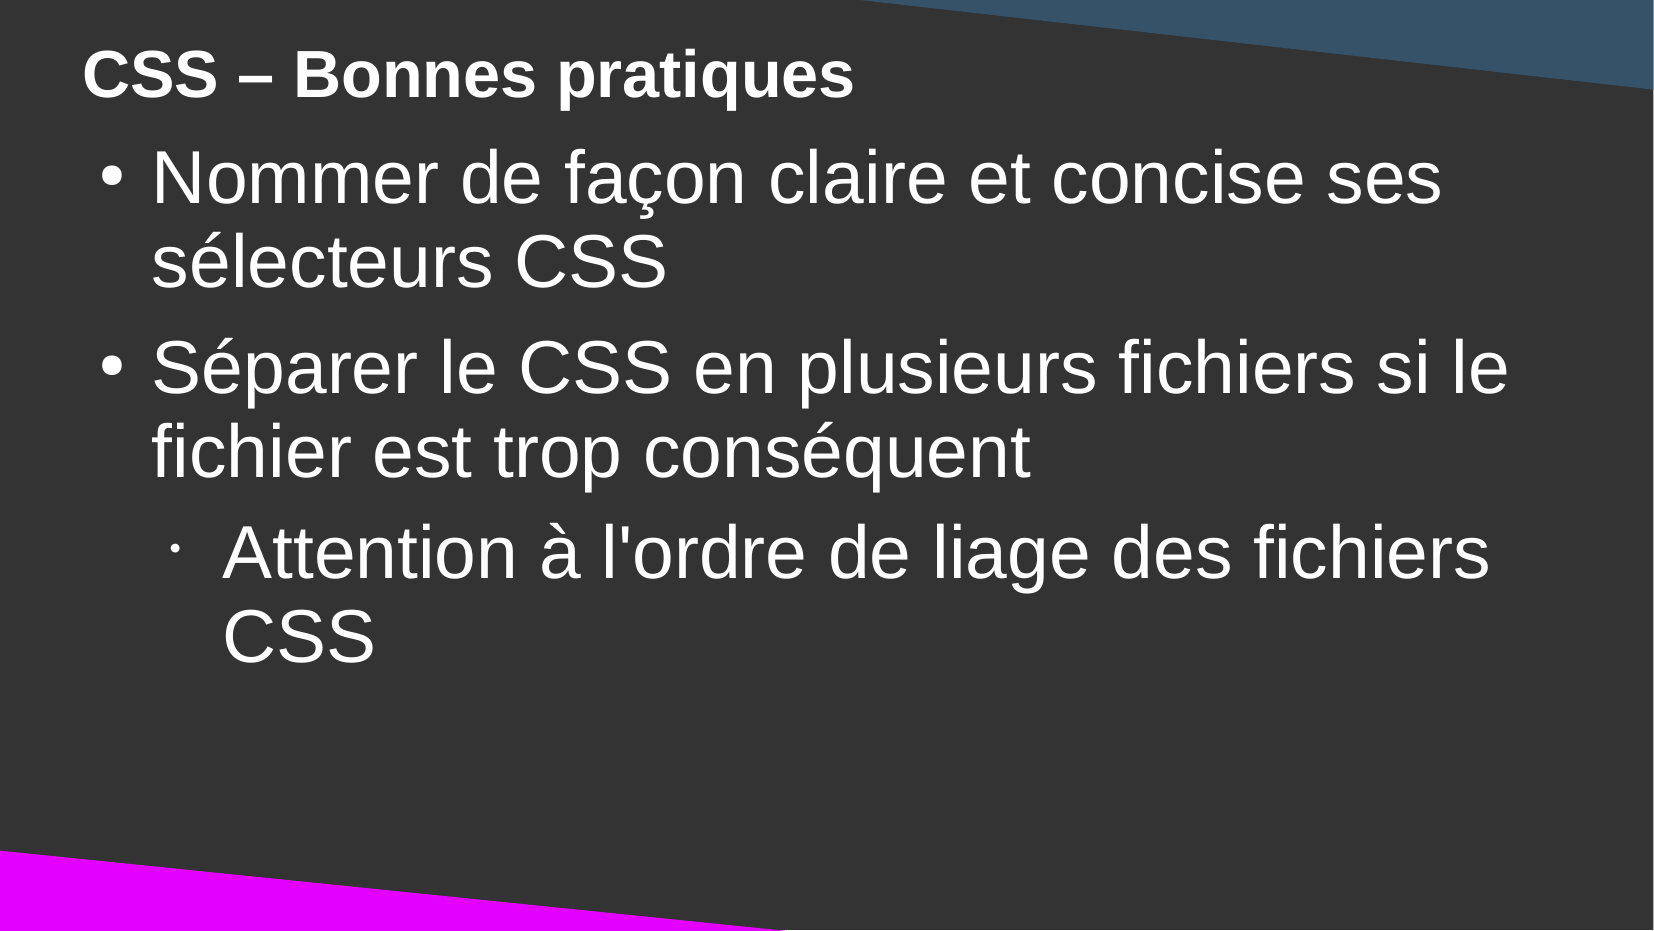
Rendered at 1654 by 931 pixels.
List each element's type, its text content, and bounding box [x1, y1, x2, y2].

text_box [0, 850, 788, 931]
title CSS – Bonnes pratiques [82, 37, 1571, 114]
text_box [859, 0, 1654, 90]
list Nommer de façon claire et concise ses sélecteurs CSS Séparer le CSS en plusieurs fichiers si le fichier est trop conséquent Attention à l'ordre de liage des fichiers CSS [80, 135, 1605, 789]
